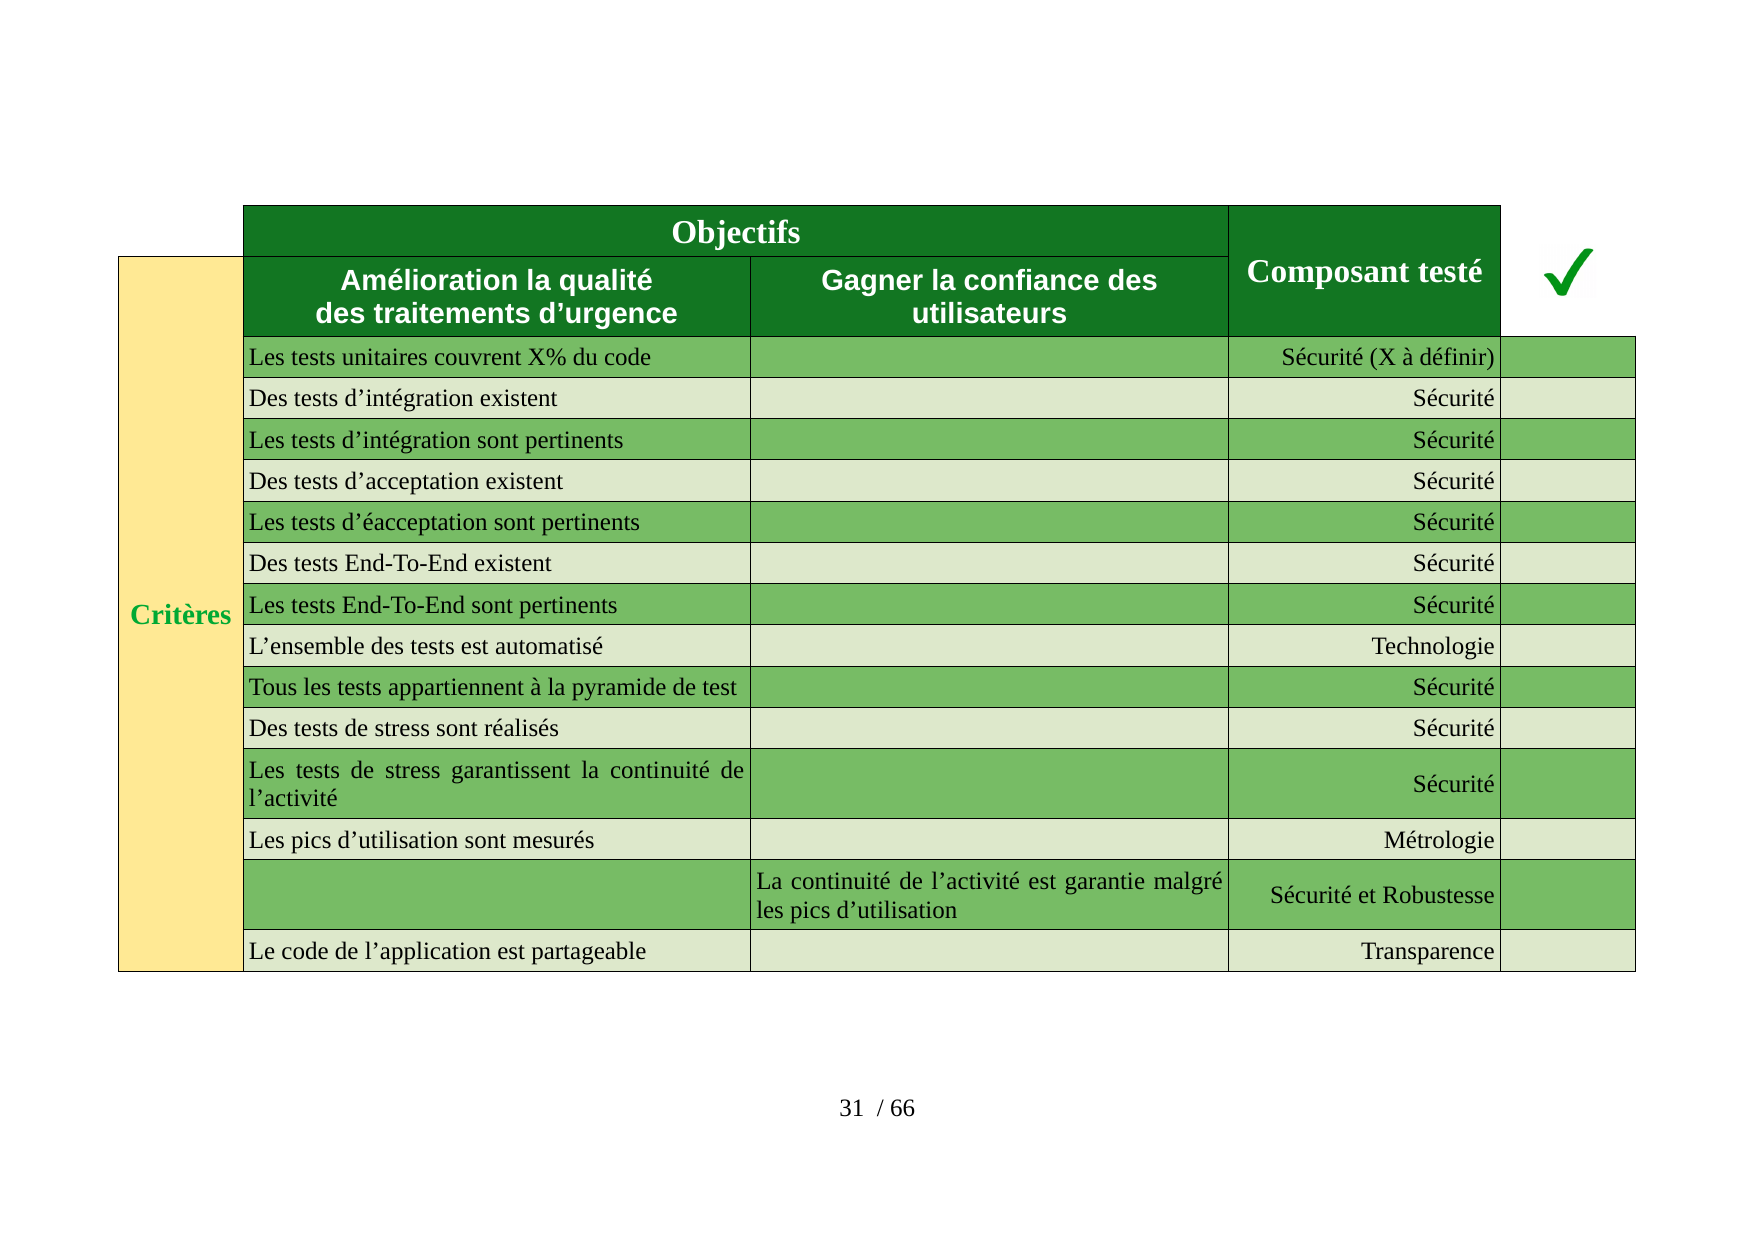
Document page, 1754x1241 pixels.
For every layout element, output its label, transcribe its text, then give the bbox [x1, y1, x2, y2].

table_header [118, 205, 243, 256]
table_cell Sécurité (X à définir) [1229, 337, 1500, 377]
table_cell La continuité de l’activité est garantie malgré les pics d’utilisation [751, 860, 1228, 929]
table_cell [751, 749, 1228, 818]
table_cell [751, 584, 1228, 624]
table_cell [1501, 749, 1635, 818]
table_cell [751, 419, 1228, 459]
table_cell Sécurité [1229, 543, 1500, 583]
table_cell [751, 543, 1228, 583]
table_cell Sécurité [1229, 708, 1500, 748]
table_cell [751, 502, 1228, 542]
table_cell [1501, 378, 1635, 418]
table_cell Des tests d’acceptation existent [244, 460, 750, 501]
table_cell Sécurité et Robustesse [1229, 860, 1500, 929]
table_cell [751, 337, 1228, 377]
table_cell [1501, 819, 1635, 859]
table_cell Le code de l’application est partageable [244, 930, 750, 971]
table_cell Sécurité [1229, 584, 1500, 624]
table_cell Sécurité [1229, 378, 1500, 418]
table_header Composant testé [1229, 206, 1500, 336]
table_cell Amélioration la qualité des traitements d’urgence [244, 257, 750, 336]
table_cell [751, 708, 1228, 748]
table_header Objectifs [244, 206, 1228, 256]
table_cell Les tests d’intégration sont pertinents [244, 419, 750, 459]
table_cell Technologie [1229, 625, 1500, 666]
table_cell [751, 819, 1228, 859]
table_cell Sécurité [1229, 502, 1500, 542]
table_cell [1501, 860, 1635, 929]
table_cell [244, 860, 750, 929]
table_cell Les tests End-To-End sont pertinents [244, 584, 750, 624]
table_cell Gagner la confiance des utilisateurs [751, 257, 1228, 336]
table_cell [751, 460, 1228, 501]
table_cell [1501, 930, 1635, 971]
table_cell [751, 667, 1228, 707]
table_cell Les tests de stress garantissent la continuité de l’activité [244, 749, 750, 818]
table_cell [1501, 543, 1635, 583]
table_cell Critères [119, 257, 243, 971]
table_cell Des tests d’intégration existent [244, 378, 750, 418]
table_cell Les tests unitaires couvrent X% du code [244, 337, 750, 377]
table_cell [1501, 667, 1635, 707]
table_cell Des tests de stress sont réalisés [244, 708, 750, 748]
table_cell [1501, 460, 1635, 501]
table_cell Sécurité [1229, 749, 1500, 818]
table_cell [751, 625, 1228, 666]
table_cell Sécurité [1229, 460, 1500, 501]
table_cell [1501, 502, 1635, 542]
table_cell Tous les tests appartiennent à la pyramide de test [244, 667, 750, 707]
table_cell Les tests d’éacceptation sont pertinents [244, 502, 750, 542]
table_cell [1501, 419, 1635, 459]
table_cell Les pics d’utilisation sont mesurés [244, 819, 750, 859]
table_cell Sécurité [1229, 667, 1500, 707]
table_header [1501, 205, 1636, 336]
table_cell Sécurité [1229, 419, 1500, 459]
table_cell L’ensemble des tests est automatisé [244, 625, 750, 666]
table_cell Métrologie [1229, 819, 1500, 859]
table_cell [1501, 584, 1635, 624]
table_cell [1501, 708, 1635, 748]
table_cell [1501, 337, 1635, 377]
table_cell Transparence [1229, 930, 1500, 971]
picture [1539, 244, 1597, 298]
table_cell [751, 378, 1228, 418]
table_cell [1501, 625, 1635, 666]
table_cell [751, 930, 1228, 971]
table_cell Des tests End-To-End existent [244, 543, 750, 583]
